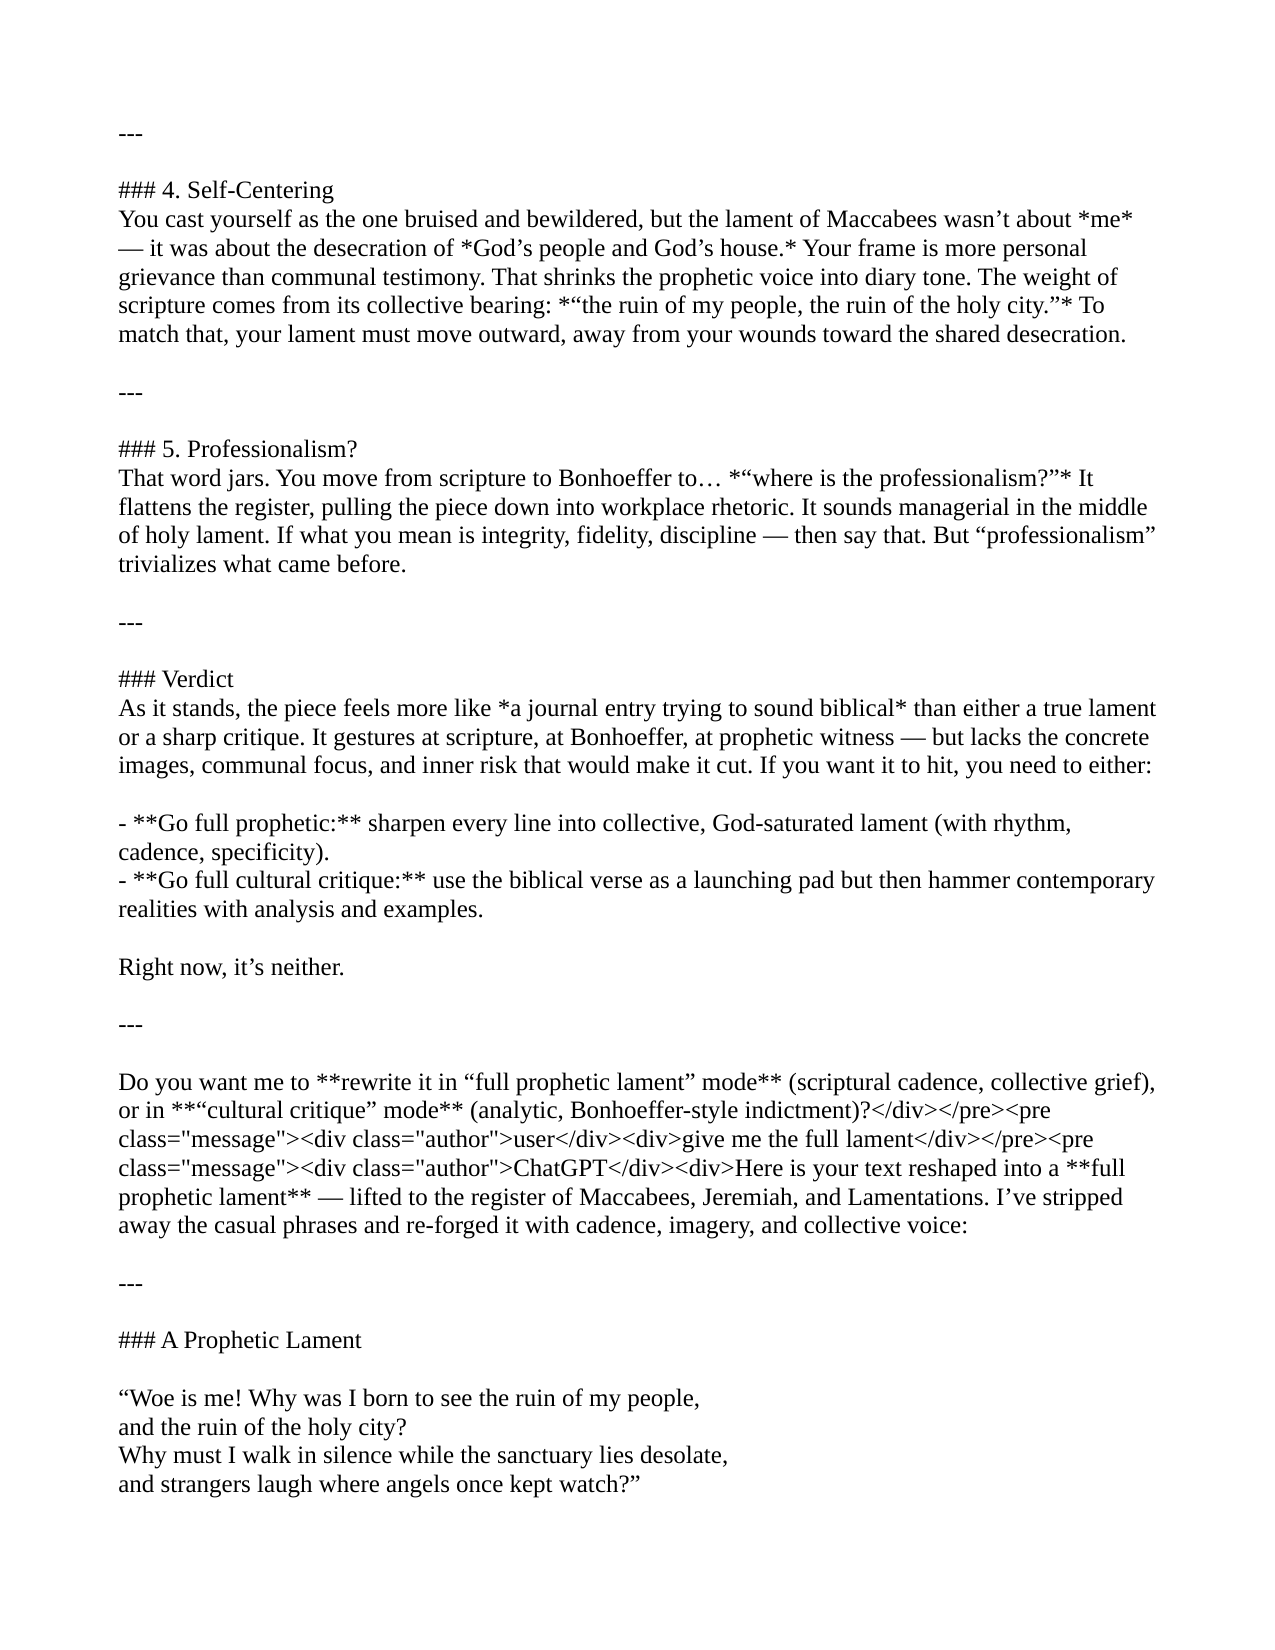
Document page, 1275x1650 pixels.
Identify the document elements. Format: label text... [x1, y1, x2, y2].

text As it stands, the piece feels more like *a journal entry trying to sound biblical* than either a true lament or a sharp critique. It gestures at scripture, at Bonhoeffer, at prophetic witness — but lacks the concrete images, communal focus, and inner risk that would make it cut. If you want it to hit, you need to either: [118, 693, 1157, 779]
text and the ruin of the holy city? [118, 1412, 1157, 1441]
text Right now, it’s neither. [118, 952, 1157, 981]
text ### 4. Self-Centering [118, 176, 1157, 204]
text ### Verdict [118, 664, 1157, 693]
text ### A Prophetic Lament [118, 1326, 1157, 1354]
text --- [118, 607, 1157, 636]
text - **Go full prophetic:** sharpen every line into collective, God-saturated lament (with rhythm, cadence, specificity). [118, 808, 1157, 866]
text - **Go full cultural critique:** use the biblical verse as a launching pad but then hammer contemporary realities with analysis and examples. [118, 866, 1157, 923]
text --- [118, 1009, 1157, 1038]
text --- [118, 1268, 1157, 1297]
text You cast yourself as the one bruised and bewildered, but the lament of Maccabees wasn’t about *me* — it was about the desecration of *God’s people and God’s house.* Your frame is more personal grievance than communal testimony. That shrinks the prophetic voice into diary tone. The weight of scripture comes from its collective bearing: *“the ruin of my people, the ruin of the holy city.”* To match that, your lament must move outward, away from your wounds toward the shared desecration. [118, 204, 1157, 348]
text ### 5. Professionalism? [118, 434, 1157, 463]
text --- [118, 377, 1157, 406]
text and strangers laugh where angels once kept watch?” [118, 1469, 1157, 1498]
text Why must I walk in silence while the sanctuary lies desolate, [118, 1441, 1157, 1469]
text --- [118, 118, 1157, 147]
text That word jars. You move from scripture to Bonhoeffer to… *“where is the professionalism?”* It flattens the register, pulling the piece down into workplace rhetoric. It sounds managerial in the middle of holy lament. If what you mean is integrity, fidelity, discipline — then say that. But “professionalism” trivializes what came before. [118, 463, 1157, 578]
text “Woe is me! Why was I born to see the ruin of my people, [118, 1383, 1157, 1412]
text Do you want me to **rewrite it in “full prophetic lament” mode** (scriptural cadence, collective grief), or in **“cultural critique” mode** (analytic, Bonhoeffer-style indictment)?</div></pre><pre class="message"><div class="author">user</div><div>give me the full lament</div></pre><pre class="message"><div class="author">ChatGPT</div><div>Here is your text reshaped into a **full prophetic lament** — lifted to the register of Maccabees, Jeremiah, and Lamentations. I’ve stripped away the casual phrases and re-forged it with cadence, imagery, and collective voice: [118, 1067, 1157, 1239]
